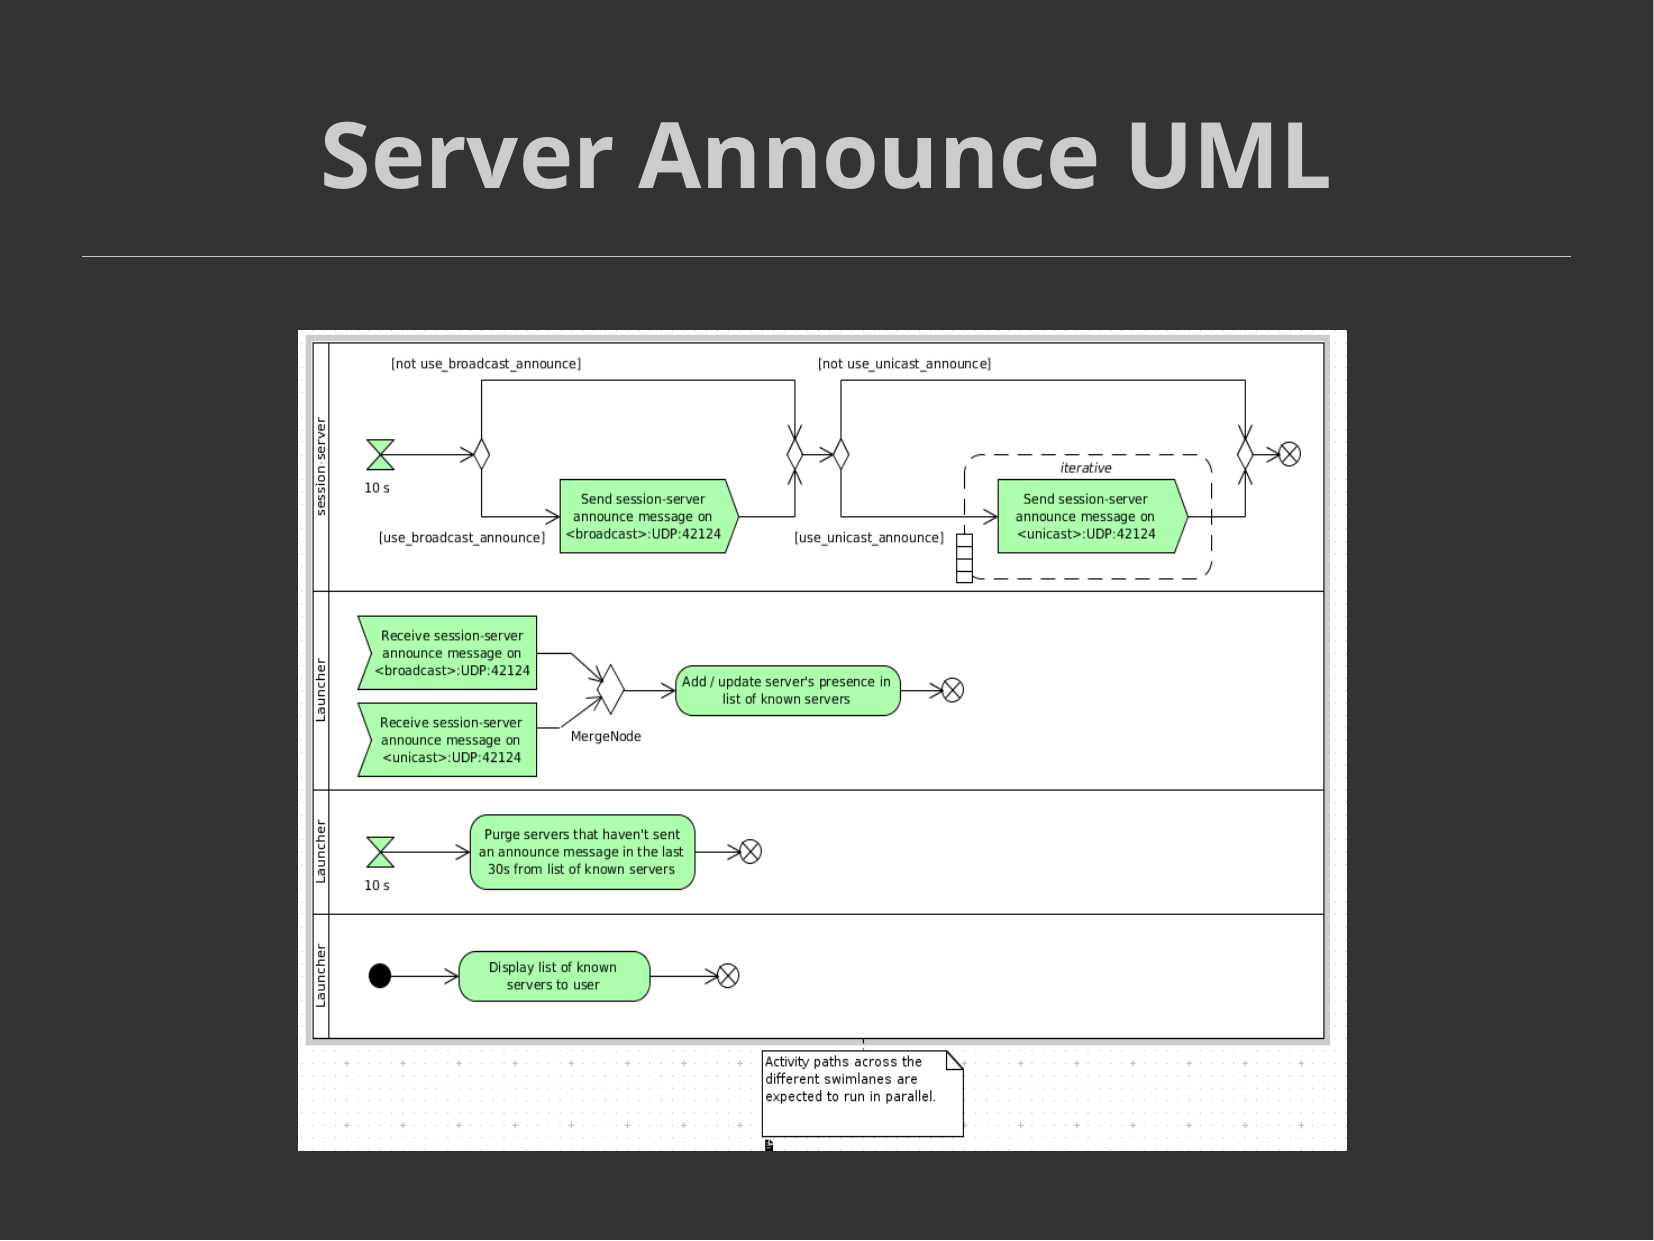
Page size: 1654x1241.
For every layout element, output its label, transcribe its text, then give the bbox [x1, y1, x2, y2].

title Server Announce UML [82, 49, 1571, 257]
picture [298, 330, 1347, 1151]
